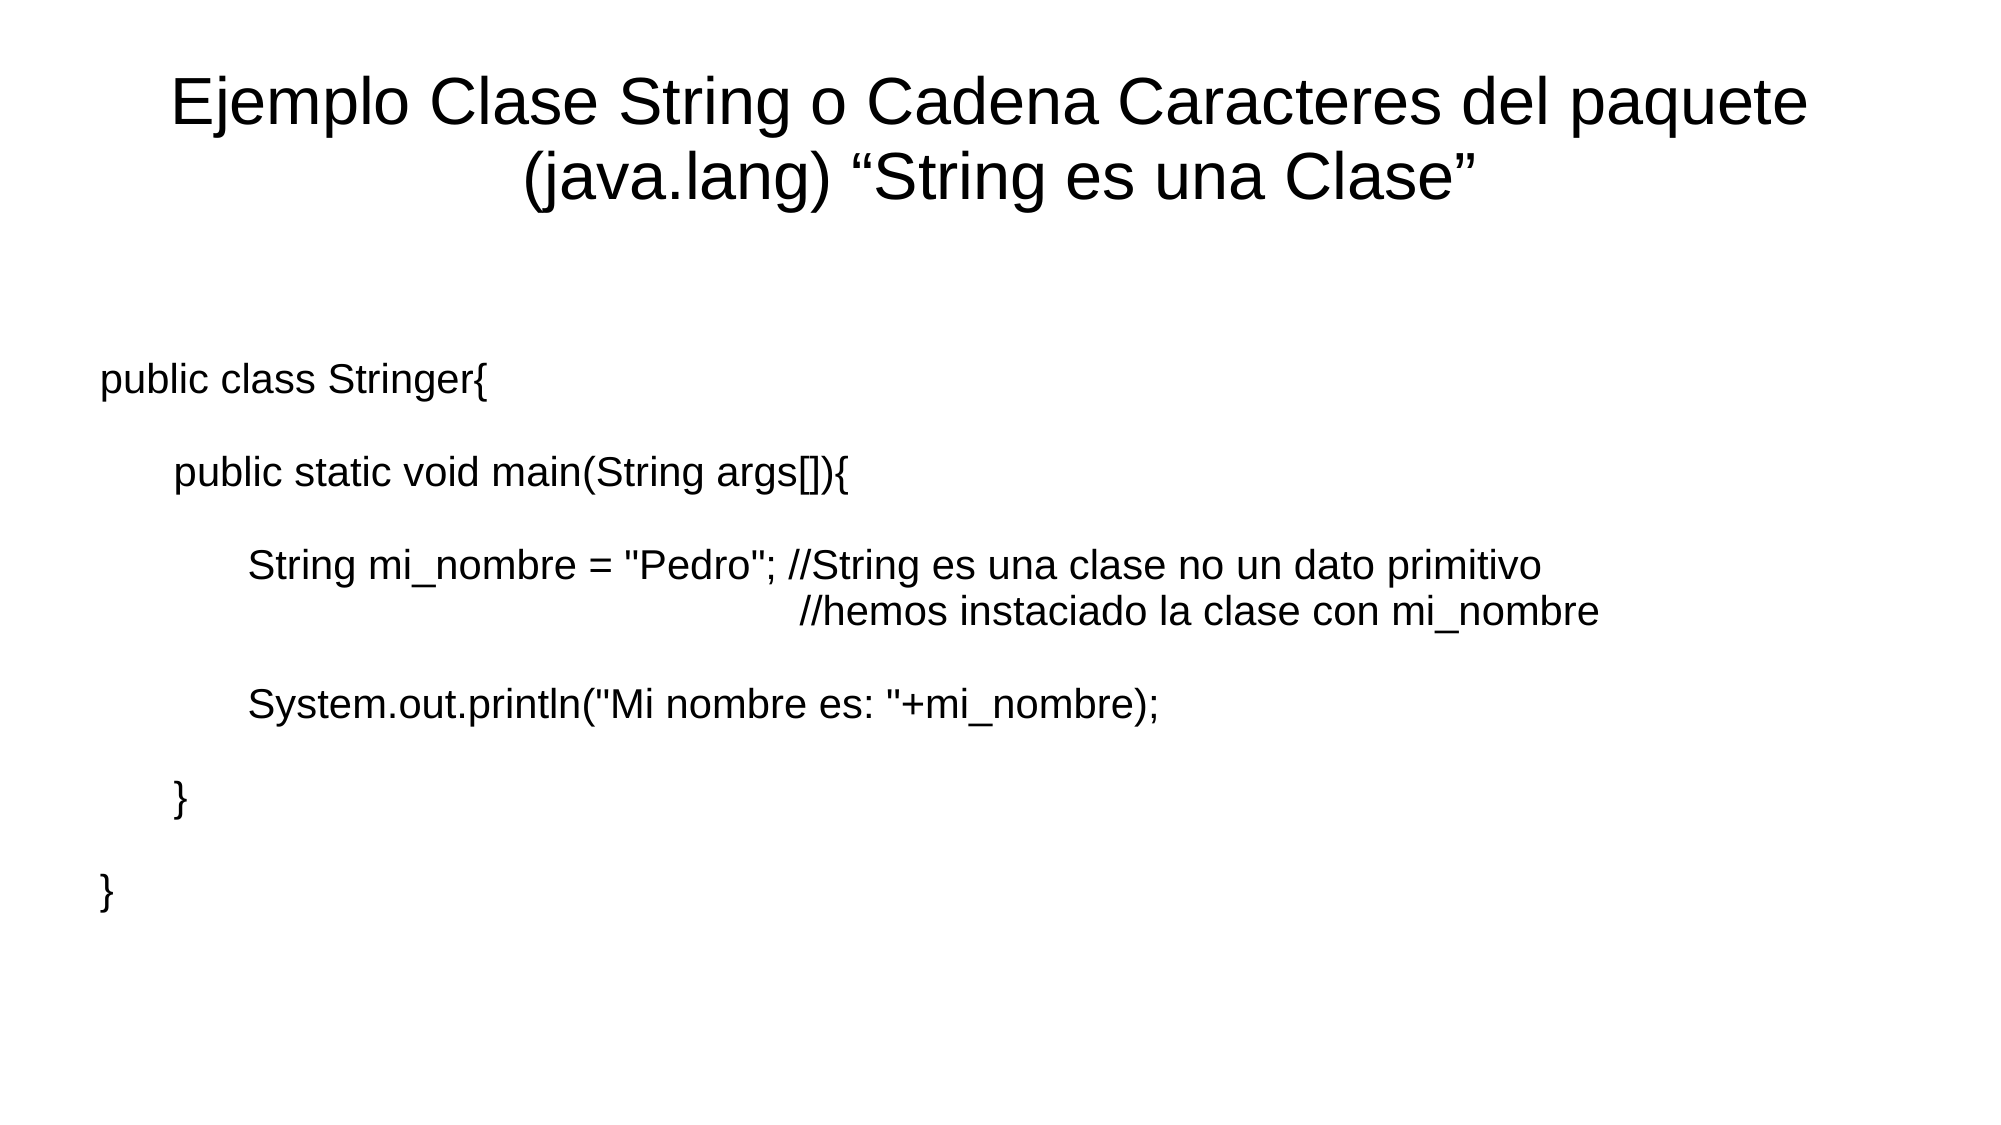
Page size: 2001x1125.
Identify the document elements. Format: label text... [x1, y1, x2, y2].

subtitle public class Stringer{ public static void main(String args[]){ String mi_nombre = "Pedro"; //String es una clase no un dato primitivo //hemos instaciado la clase con mi_nombre System.out.println("Mi nombre es: "+mi_nombre); } } [99, 263, 1900, 1006]
title Ejemplo Clase String o Cadena Caracteres del paquete (java.lang) “String es una Clase” [99, 44, 1900, 233]
